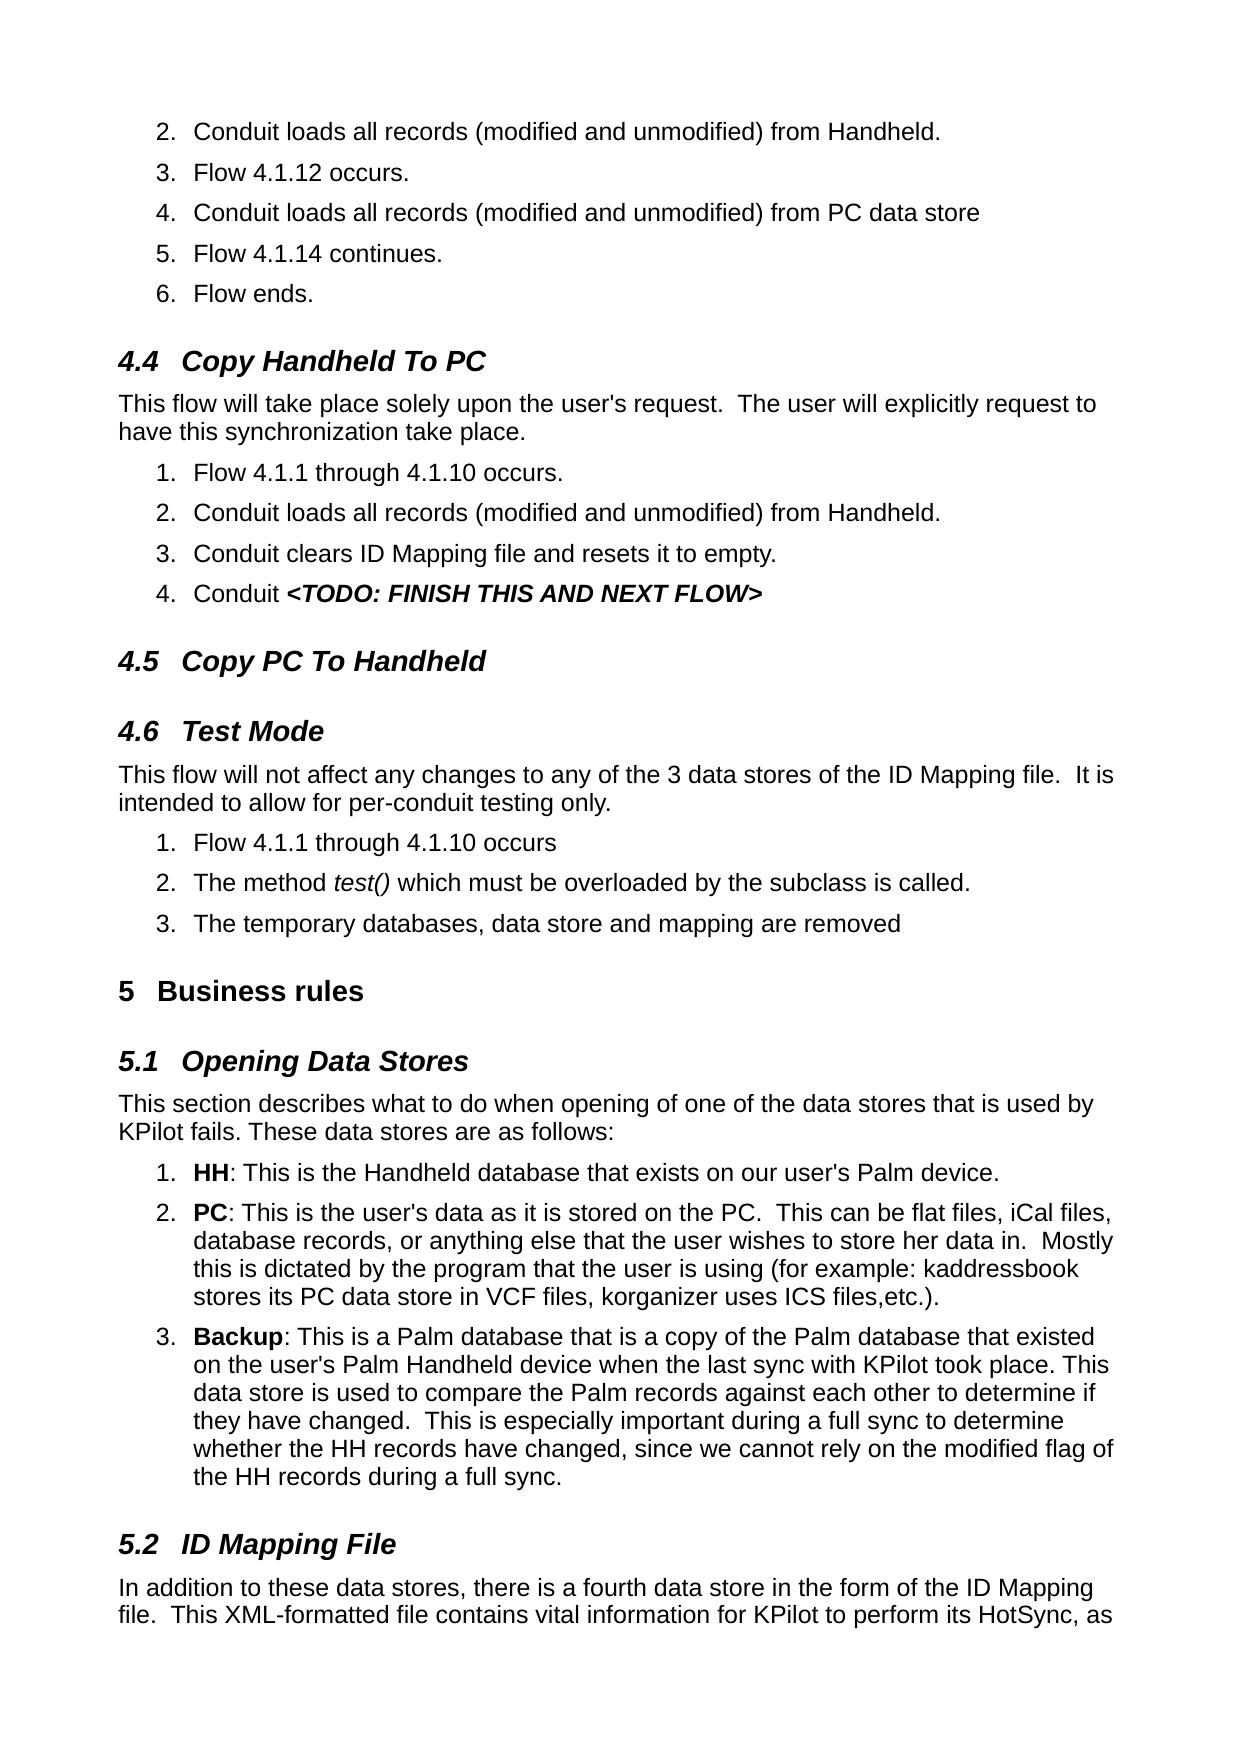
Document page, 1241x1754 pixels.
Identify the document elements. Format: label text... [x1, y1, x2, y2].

list Flow 4.1.1 through 4.1.10 occurs [156, 829, 1122, 857]
text This flow will take place solely upon the user's request. The user will explicitly request to have this synchronization take place. [118, 390, 1122, 446]
list Conduit loads all records (modified and unmodified) from Handheld. [156, 118, 1122, 146]
subtitle Opening Data Stores [118, 1045, 1122, 1078]
list Flow 4.1.14 continues. [156, 239, 1122, 267]
list Conduit <TODO: FINISH THIS AND NEXT FLOW> [156, 580, 1122, 608]
text This flow will not affect any changes to any of the 3 data stores of the ID Mapping file. It is intended to allow for per-conduit testing only. [118, 761, 1122, 816]
subtitle ID Mapping File [118, 1528, 1122, 1561]
subtitle Business rules [118, 975, 1122, 1008]
list Flow 4.1.1 through 4.1.10 occurs. [156, 459, 1122, 487]
list The method test() which must be overloaded by the subclass is called. [156, 869, 1122, 897]
list Backup: This is a Palm database that is a copy of the Palm database that existed on the user's Palm Handheld device when the last sync with KPilot took place. This data store is used to compare the Palm records against each other to determine if they have changed. This is especially important during a full sync to determine whether the HH records have changed, since we cannot rely on the modified flag of the HH records during a full sync. [156, 1323, 1122, 1491]
list Conduit loads all records (modified and unmodified) from PC data store [156, 199, 1122, 227]
subtitle Test Mode [118, 715, 1122, 748]
list PC: This is the user's data as it is stored on the PC. This can be flat files, iCal files, database records, or anything else that the user wishes to store her data in. Mostly this is dictated by the program that the user is using (for example: kaddressbook stores its PC data store in VCF files, korganizer uses ICS files,etc.). [156, 1199, 1122, 1311]
list Conduit clears ID Mapping file and resets it to empty. [156, 539, 1122, 567]
list HH: This is the Handheld database that exists on our user's Palm device. [156, 1159, 1122, 1187]
list Flow 4.1.12 occurs. [156, 158, 1122, 186]
list Flow ends. [156, 280, 1122, 308]
list The temporary databases, data store and mapping are removed [156, 910, 1122, 938]
text This section describes what to do when opening of one of the data stores that is used by KPilot fails. These data stores are as follows: [118, 1090, 1122, 1146]
subtitle Copy Handheld To PC [118, 345, 1122, 378]
subtitle Copy PC To Handheld [118, 645, 1122, 678]
text In addition to these data stores, there is a fourth data store in the form of the ID Mapping file. This XML-formatted file contains vital information for KPilot to perform its HotSync, as [118, 1573, 1122, 1629]
list Conduit loads all records (modified and unmodified) from Handheld. [156, 499, 1122, 527]
